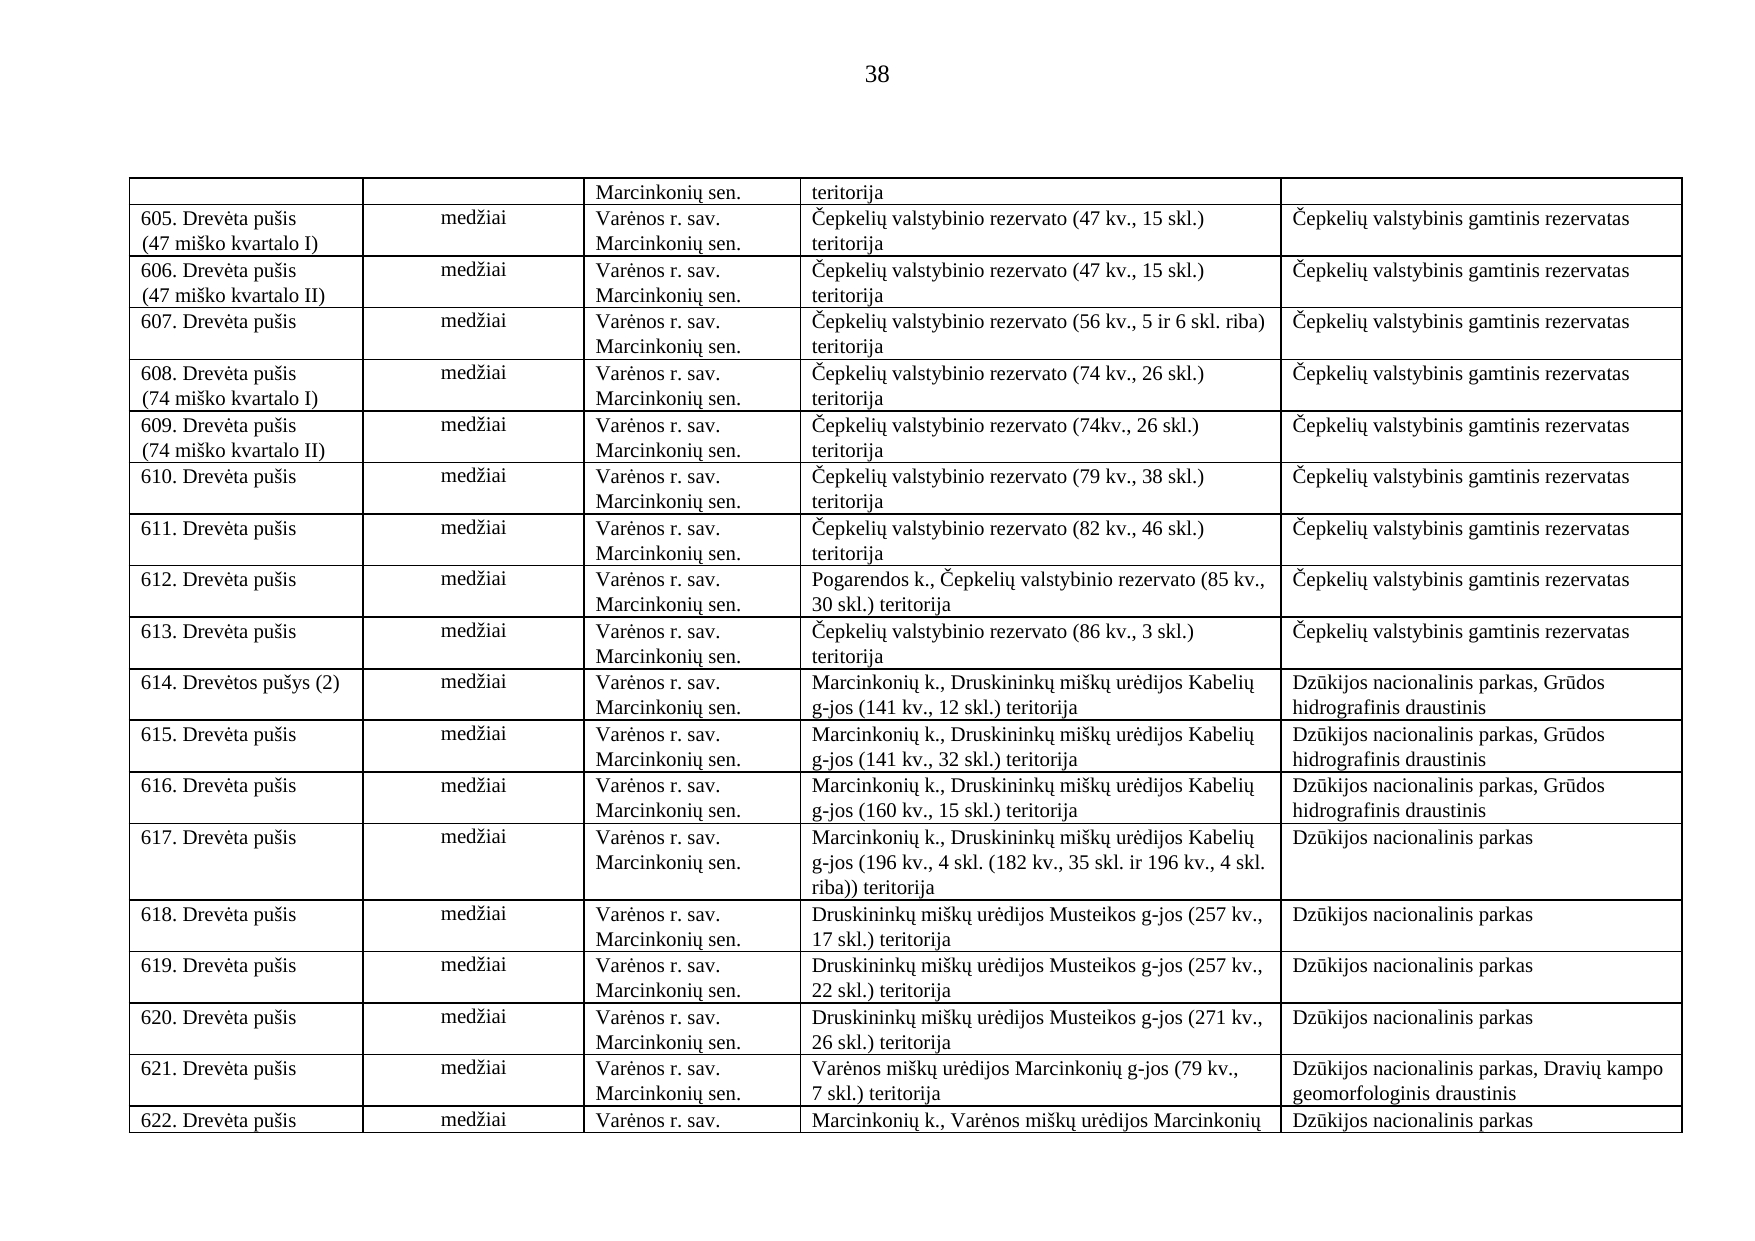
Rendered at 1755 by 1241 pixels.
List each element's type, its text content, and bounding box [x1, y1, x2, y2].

table_cell Dzūkijos nacionalinis parkas, Dravių kampo geomorfologinis draustinis [1282, 1055, 1681, 1105]
table_cell Varėnos r. sav. Marcinkonių sen. [585, 360, 800, 410]
table_cell Varėnos r. sav. Marcinkonių sen. [585, 257, 800, 307]
table_cell Varėnos r. sav. Marcinkonių sen. [585, 1004, 800, 1054]
table_cell medžiai [364, 257, 583, 307]
table_cell Čepkelių valstybinio rezervato (47 kv., 15 skl.) teritorija [801, 257, 1280, 307]
table_cell 609. Drevėta pušis (74 miško kvartalo II) [130, 412, 362, 462]
table_cell Druskininkų miškų urėdijos Musteikos g-jos (257 kv., 17 skl.) teritorija [801, 901, 1280, 951]
table_cell medžiai [364, 1107, 583, 1132]
table_cell medžiai [364, 412, 583, 462]
table_cell 622. Drevėta pušis [130, 1107, 362, 1132]
table_cell 610. Drevėta pušis [130, 463, 362, 513]
table_cell Čepkelių valstybinio rezervato (56 kv., 5 ir 6 skl. riba) teritorija [801, 308, 1280, 358]
table_cell Marcinkonių sen. [585, 179, 800, 204]
table_cell medžiai [364, 952, 583, 1002]
table_cell Čepkelių valstybinis gamtinis rezervatas [1282, 463, 1681, 513]
table_cell 608. Drevėta pušis (74 miško kvartalo I) [130, 360, 362, 410]
table_cell medžiai [364, 901, 583, 951]
table_cell 618. Drevėta pušis [130, 901, 362, 951]
table_cell Varėnos r. sav. Marcinkonių sen. [585, 773, 800, 822]
table_cell medžiai [364, 360, 583, 410]
table_cell 616. Drevėta pušis [130, 773, 362, 822]
table_cell Varėnos r. sav. Marcinkonių sen. [585, 566, 800, 616]
table_cell Pogarendos k., Čepkelių valstybinio rezervato (85 kv., 30 skl.) teritorija [801, 566, 1280, 616]
table_cell medžiai [364, 721, 583, 771]
table_cell medžiai [364, 670, 583, 719]
table_cell medžiai [364, 1004, 583, 1054]
table_cell Čepkelių valstybinis gamtinis rezervatas [1282, 515, 1681, 565]
table_cell Varėnos r. sav. Marcinkonių sen. [585, 721, 800, 771]
table_cell Čepkelių valstybinio rezervato (74kv., 26 skl.) teritorija [801, 412, 1280, 462]
table_cell Druskininkų miškų urėdijos Musteikos g-jos (257 kv., 22 skl.) teritorija [801, 952, 1280, 1002]
table_cell Čepkelių valstybinis gamtinis rezervatas [1282, 308, 1681, 358]
table_cell Čepkelių valstybinis gamtinis rezervatas [1282, 412, 1681, 462]
table_cell 614. Drevėtos pušys (2) [130, 670, 362, 719]
table_cell medžiai [364, 205, 583, 255]
table_cell 607. Drevėta pušis [130, 308, 362, 358]
table_cell Varėnos r. sav. Marcinkonių sen. [585, 952, 800, 1002]
table_cell Marcinkonių k., Varėnos miškų urėdijos Marcinkonių [801, 1107, 1280, 1132]
table_cell Varėnos r. sav. Marcinkonių sen. [585, 901, 800, 951]
table_cell Dzūkijos nacionalinis parkas [1282, 901, 1681, 951]
table_cell Čepkelių valstybinis gamtinis rezervatas [1282, 360, 1681, 410]
table_cell Varėnos r. sav. Marcinkonių sen. [585, 412, 800, 462]
table_cell Marcinkonių k., Druskininkų miškų urėdijos Kabelių g-jos (160 kv., 15 skl.) teritorija [801, 773, 1280, 822]
table_cell Dzūkijos nacionalinis parkas [1282, 952, 1681, 1002]
table_cell Čepkelių valstybinis gamtinis rezervatas [1282, 205, 1681, 255]
table_cell Varėnos r. sav. Marcinkonių sen. [585, 205, 800, 255]
table_cell 620. Drevėta pušis [130, 1004, 362, 1054]
table_cell Čepkelių valstybinio rezervato (82 kv., 46 skl.) teritorija [801, 515, 1280, 565]
table_cell Marcinkonių k., Druskininkų miškų urėdijos Kabelių g-jos (141 kv., 12 skl.) teritorija [801, 670, 1280, 719]
table_cell Dzūkijos nacionalinis parkas, Grūdos hidrografinis draustinis [1282, 721, 1681, 771]
table_cell Marcinkonių k., Druskininkų miškų urėdijos Kabelių g-jos (196 kv., 4 skl. (182 kv., 35 skl. ir 196 kv., 4 skl. riba)) teritorija [801, 824, 1280, 899]
table_cell 612. Drevėta pušis [130, 566, 362, 616]
table_cell Druskininkų miškų urėdijos Musteikos g-jos (271 kv., 26 skl.) teritorija [801, 1004, 1280, 1054]
table_cell Dzūkijos nacionalinis parkas, Grūdos hidrografinis draustinis [1282, 670, 1681, 719]
table_cell medžiai [364, 463, 583, 513]
table_cell medžiai [364, 566, 583, 616]
table_cell Čepkelių valstybinio rezervato (47 kv., 15 skl.) teritorija [801, 205, 1280, 255]
table_cell [1282, 179, 1681, 204]
table_cell 613. Drevėta pušis [130, 618, 362, 668]
table_cell Čepkelių valstybinis gamtinis rezervatas [1282, 257, 1681, 307]
table_cell 606. Drevėta pušis (47 miško kvartalo II) [130, 257, 362, 307]
table_cell Varėnos r. sav. Marcinkonių sen. [585, 618, 800, 668]
table_cell Varėnos miškų urėdijos Marcinkonių g-jos (79 kv., 7 skl.) teritorija [801, 1055, 1280, 1105]
table_cell 605. Drevėta pušis (47 miško kvartalo I) [130, 205, 362, 255]
table_cell Varėnos r. sav. Marcinkonių sen. [585, 824, 800, 899]
table_cell Varėnos r. sav. [585, 1107, 800, 1132]
table_cell medžiai [364, 773, 583, 822]
table_cell Dzūkijos nacionalinis parkas, Grūdos hidrografinis draustinis [1282, 773, 1681, 822]
table_cell [364, 179, 583, 204]
table_cell Dzūkijos nacionalinis parkas [1282, 824, 1681, 899]
table_cell Čepkelių valstybinis gamtinis rezervatas [1282, 566, 1681, 616]
table_cell teritorija [801, 179, 1280, 204]
table_cell medžiai [364, 824, 583, 899]
table_cell medžiai [364, 1055, 583, 1105]
table_cell medžiai [364, 308, 583, 358]
table_cell 617. Drevėta pušis [130, 824, 362, 899]
table_cell medžiai [364, 618, 583, 668]
table_cell Varėnos r. sav. Marcinkonių sen. [585, 463, 800, 513]
table_cell 611. Drevėta pušis [130, 515, 362, 565]
table_cell Čepkelių valstybinis gamtinis rezervatas [1282, 618, 1681, 668]
table_cell medžiai [364, 515, 583, 565]
table_cell 615. Drevėta pušis [130, 721, 362, 771]
table_cell Marcinkonių k., Druskininkų miškų urėdijos Kabelių g-jos (141 kv., 32 skl.) teritorija [801, 721, 1280, 771]
table_cell Varėnos r. sav. Marcinkonių sen. [585, 515, 800, 565]
table_cell 619. Drevėta pušis [130, 952, 362, 1002]
table_cell Dzūkijos nacionalinis parkas [1282, 1004, 1681, 1054]
table_cell Čepkelių valstybinio rezervato (86 kv., 3 skl.) teritorija [801, 618, 1280, 668]
table_cell Dzūkijos nacionalinis parkas [1282, 1107, 1681, 1132]
table_cell Varėnos r. sav. Marcinkonių sen. [585, 670, 800, 719]
table_cell Varėnos r. sav. Marcinkonių sen. [585, 1055, 800, 1105]
table_cell Varėnos r. sav. Marcinkonių sen. [585, 308, 800, 358]
table_cell 621. Drevėta pušis [130, 1055, 362, 1105]
table_cell Čepkelių valstybinio rezervato (79 kv., 38 skl.) teritorija [801, 463, 1280, 513]
table_cell [130, 179, 362, 204]
table_cell Čepkelių valstybinio rezervato (74 kv., 26 skl.) teritorija [801, 360, 1280, 410]
